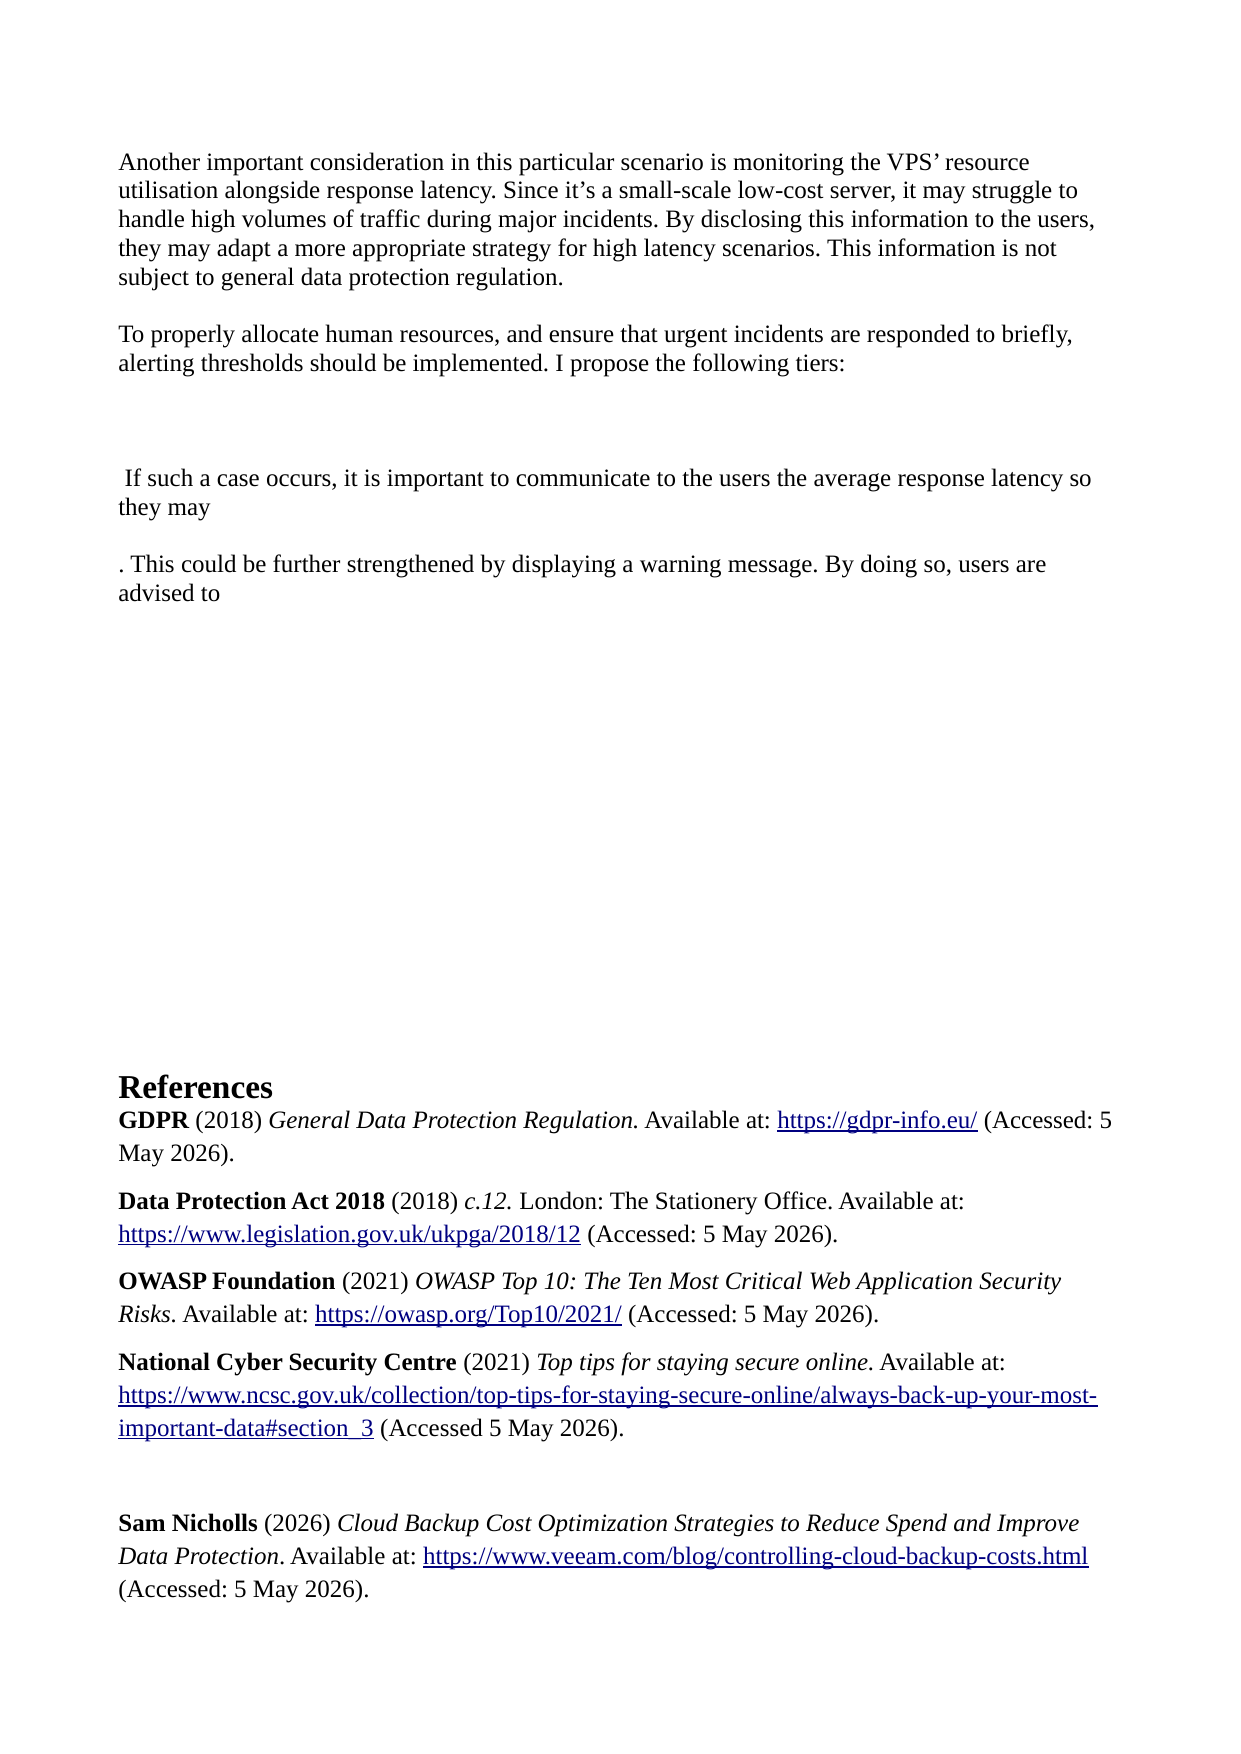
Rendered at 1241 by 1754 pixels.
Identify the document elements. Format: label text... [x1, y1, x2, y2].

text To properly allocate human resources, and ensure that urgent incidents are responded to briefly, alerting thresholds should be implemented. I propose the following tiers: [118, 319, 1122, 377]
text Sam Nicholls (2026) Cloud Backup Cost Optimization Strategies to Reduce Spend and Improve Data Protection. Available at: https://www.veeam.com/blog/controlling-cloud-backup-costs.html (Accessed: 5 May 2026). [118, 1508, 1122, 1603]
text Another important consideration in this particular scenario is monitoring the VPS’ resource utilisation alongside response latency. Since it’s a small-scale low-cost server, it may struggle to handle high volumes of traffic during major incidents. By disclosing this information to the users, they may adapt a more appropriate strategy for high latency scenarios. This information is not subject to general data protection regulation. [118, 147, 1122, 291]
text OWASP Foundation (2021) OWASP Top 10: The Ten Most Critical Web Application Security Risks. Available at: https://owasp.org/Top10/2021/ (Accessed: 5 May 2026). [118, 1266, 1122, 1328]
text National Cyber Security Centre (2021) Top tips for staying secure online. Available at: https://www.ncsc.gov.uk/collection/top-tips-for-staying-secure-online/always-back-up-your-most-important-data#section_3 (Accessed 5 May 2026). [118, 1347, 1122, 1442]
text Data Protection Act 2018 (2018) c.12. London: The Stationery Office. Available at: https://www.legislation.gov.uk/ukpga/2018/12 (Accessed: 5 May 2026). [118, 1186, 1122, 1248]
text GDPR (2018) General Data Protection Regulation. Available at: https://gdpr-info.eu/ (Accessed: 5 May 2026). [118, 1105, 1122, 1167]
text . This could be further strengthened by displaying a warning message. By doing so, users are advised to [118, 549, 1122, 607]
text References [118, 1067, 1122, 1105]
text If such a case occurs, it is important to communicate to the users the average response latency so they may [118, 463, 1122, 521]
